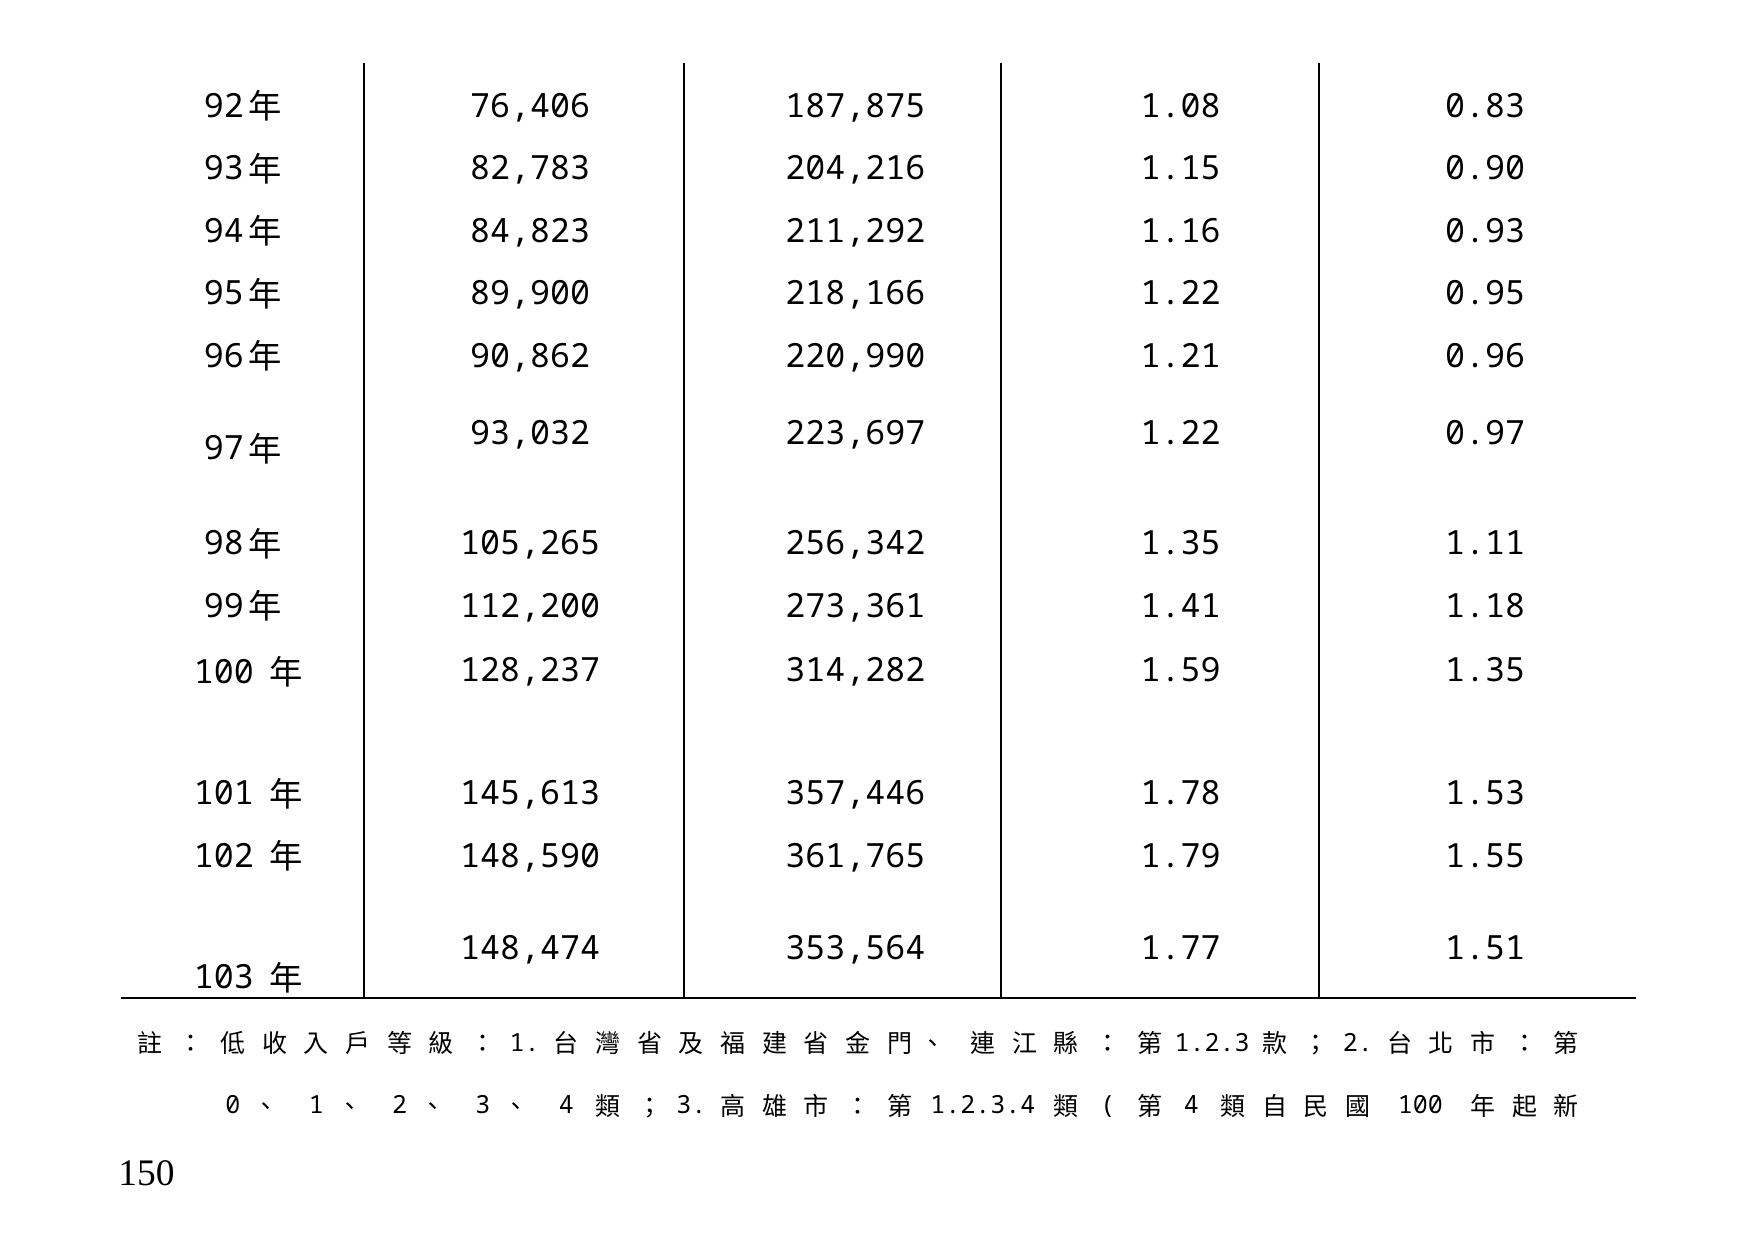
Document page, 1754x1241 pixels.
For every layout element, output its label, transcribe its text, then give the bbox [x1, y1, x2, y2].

table_cell 204,216 [685, 125, 1000, 188]
table_cell 93年 [121, 125, 363, 188]
table_cell 98年 [121, 467, 363, 563]
table_cell 97年 [121, 375, 363, 467]
table_cell 0.90 [1320, 125, 1636, 188]
table_cell 95年 [121, 250, 363, 313]
table_cell 148,474 [365, 875, 683, 997]
table_cell 128,237 [365, 625, 683, 691]
table_cell 84,823 [365, 188, 683, 250]
table_cell 101年 [121, 691, 363, 813]
table_cell 1.08 [1002, 63, 1318, 125]
table_cell 105,265 [365, 467, 683, 563]
table_cell 89,900 [365, 250, 683, 313]
table_cell 211,292 [685, 188, 1000, 250]
table_cell 357,446 [685, 691, 1000, 813]
table_cell 187,875 [685, 63, 1000, 125]
table_cell 1.21 [1002, 313, 1318, 375]
table_cell 1.35 [1002, 467, 1318, 563]
table_cell 0.83 [1320, 63, 1636, 125]
table_cell 1.22 [1002, 250, 1318, 313]
table_cell 1.22 [1002, 375, 1318, 467]
table_cell 82,783 [365, 125, 683, 188]
table_cell 1.78 [1002, 691, 1318, 813]
table_cell 0.93 [1320, 188, 1636, 250]
table_cell 1.51 [1320, 875, 1636, 997]
table_cell 223,697 [685, 375, 1000, 467]
table_cell 0.95 [1320, 250, 1636, 313]
table_cell 1.77 [1002, 875, 1318, 997]
table_cell 361,765 [685, 813, 1000, 875]
table_cell 218,166 [685, 250, 1000, 313]
table_cell 1.18 [1320, 563, 1636, 625]
table_cell 103年 [121, 875, 363, 997]
table_cell 273,361 [685, 563, 1000, 625]
table_cell 112,200 [365, 563, 683, 625]
text 註：低收入戶等級：1.台灣省及福建省金門、連江縣：第1.2.3款；2.台北市：第0、1、2、3、4類；3.高雄市：第1.2.3.4類(第4類自民國100年起新 [128, 1000, 1628, 1125]
table_cell 1.41 [1002, 563, 1318, 625]
table_cell 220,990 [685, 313, 1000, 375]
table_cell 0.96 [1320, 313, 1636, 375]
table_cell 1.15 [1002, 125, 1318, 188]
table_cell 1.16 [1002, 188, 1318, 250]
table_cell 148,590 [365, 813, 683, 875]
table_cell 1.55 [1320, 813, 1636, 875]
table_cell 353,564 [685, 875, 1000, 997]
table_cell 96年 [121, 313, 363, 375]
table_cell 256,342 [685, 467, 1000, 563]
table_cell 1.59 [1002, 625, 1318, 691]
table_cell 314,282 [685, 625, 1000, 691]
table_cell 94年 [121, 188, 363, 250]
table_cell 99年 [121, 563, 363, 625]
table_cell 1.11 [1320, 467, 1636, 563]
table_cell 100年 [121, 625, 363, 691]
table_cell 93,032 [365, 375, 683, 467]
table_cell 1.79 [1002, 813, 1318, 875]
table_cell 1.35 [1320, 625, 1636, 691]
table_cell 0.97 [1320, 375, 1636, 467]
table_cell 76,406 [365, 63, 683, 125]
table_cell 92年 [121, 63, 363, 125]
table_cell 90,862 [365, 313, 683, 375]
table_cell 1.53 [1320, 691, 1636, 813]
table_cell 145,613 [365, 691, 683, 813]
table_cell 102年 [121, 813, 363, 875]
